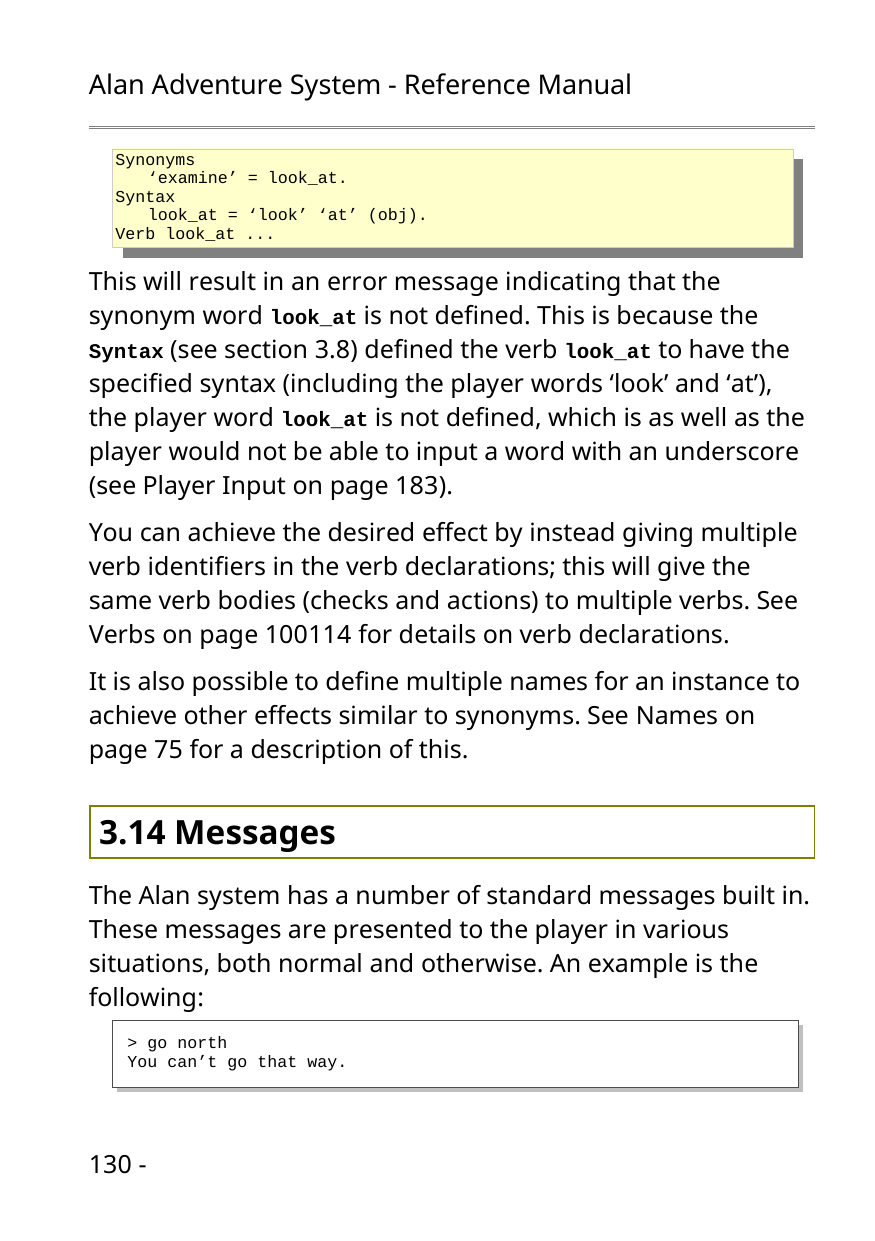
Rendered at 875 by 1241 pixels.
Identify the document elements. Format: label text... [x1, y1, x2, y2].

text Synonyms ‘examine’ = look_at. Syntax look_at = ‘look’ ‘at’ (obj). Verb look_at ... [113, 150, 793, 247]
text You can achieve the desired effect by instead giving multiple verb identifiers in the verb declarations; this will give the same verb bodies (checks and ac­tions) to multiple verbs. See Verbs on page 7485 for details on verb declarations. [88, 515, 815, 651]
text > go north You can’t go that way. [113, 1021, 798, 1087]
text It is also possible to define multiple names for an instance to achieve other effects similar to synonyms. See Names on page 54 for a description of this. [88, 664, 815, 766]
subtitle Messages [91, 807, 814, 857]
text The Alan system has a number of standard messages built in. These messages are presented to the player in various situations, both normal and otherwise. An example is the following: [88, 878, 815, 1014]
text This will result in an error message indicating that the synonym word look_at is not defined. This is because the Syntax (see section 3.8) defined the verb look_at to have the specified syntax (including the play­er words ‘look’ and ‘at’), the player word look_at is not defined, which is as well as the player would not be able to input a word with an underscore (see Player Input on page 140). [88, 264, 815, 502]
